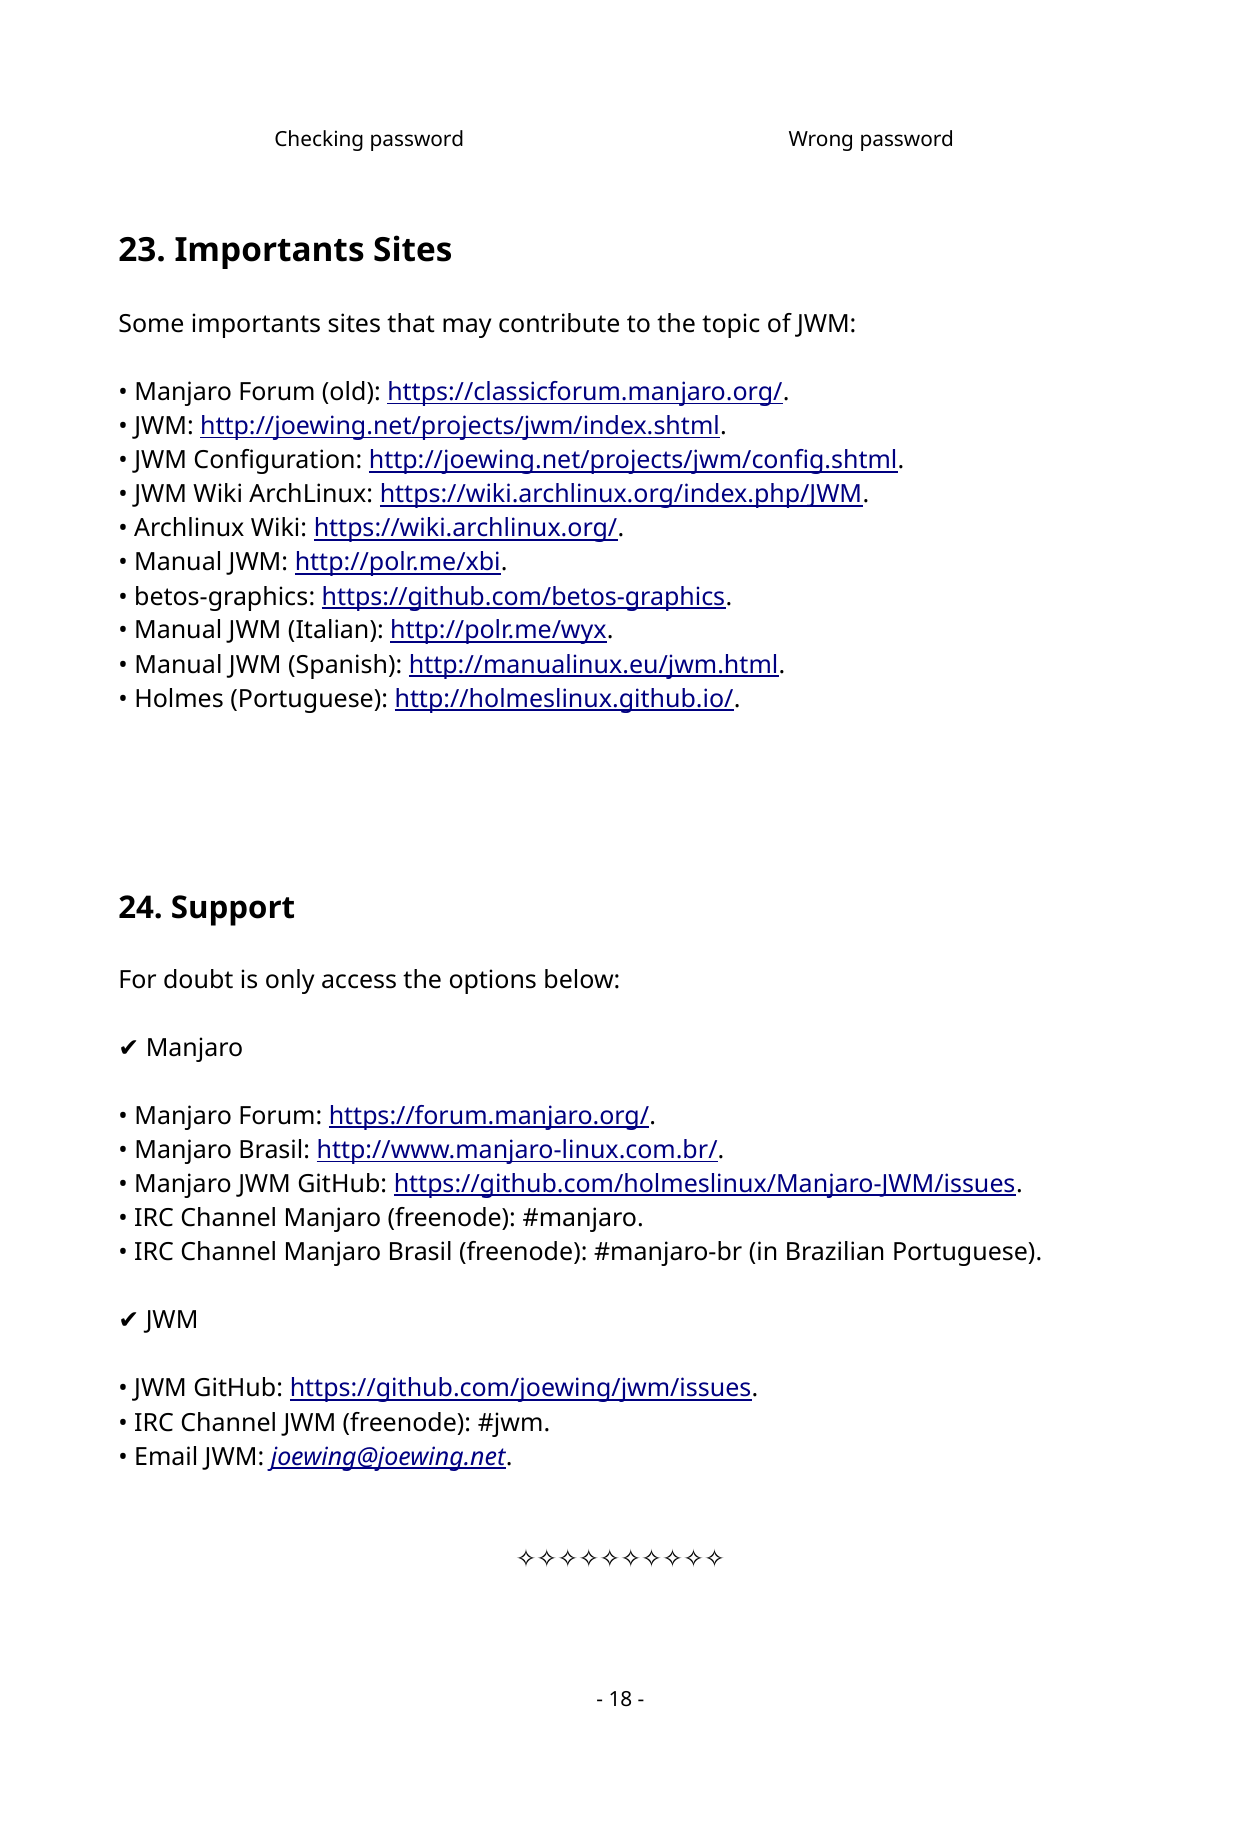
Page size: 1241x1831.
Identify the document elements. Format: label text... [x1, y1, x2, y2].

text • Archlinux Wiki: https://wiki.archlinux.org/. [118, 510, 1122, 544]
text • Manjaro Brasil: http://www.manjaro-linux.com.br/. [118, 1132, 1122, 1166]
table_header Checking password [118, 118, 620, 158]
text • Manjaro Forum: https://forum.manjaro.org/. [118, 1098, 1122, 1132]
text ✧✧✧✧✧✧✧✧✧✧ [118, 1540, 1122, 1574]
text • JWM GitHub: https://github.com/joewing/jwm/issues. [118, 1370, 1122, 1404]
text • Manjaro Forum (old): https://classicforum.manjaro.org/. [118, 374, 1122, 408]
subtitle 23. Importants Sites [118, 226, 1122, 272]
text ✔ Manjaro [118, 1029, 1122, 1063]
text • betos-graphics: https://github.com/betos-graphics. [118, 578, 1122, 612]
text ✔ JWM [118, 1302, 1122, 1336]
text • Manual JWM (Italian): http://polr.me/wyx. [118, 612, 1122, 646]
text • JWM Configuration: http://joewing.net/projects/jwm/config.shtml. [118, 442, 1122, 476]
text • JWM Wiki ArchLinux: https://wiki.archlinux.org/index.php/JWM. [118, 476, 1122, 510]
table_header Wrong password [620, 118, 1122, 158]
text • Manual JWM: http://polr.me/xbi. [118, 544, 1122, 578]
text • Manual JWM (Spanish): http://manualinux.eu/jwm.html. [118, 646, 1122, 680]
text • JWM: http://joewing.net/projects/jwm/index.shtml. [118, 408, 1122, 442]
text • IRC Channel Manjaro Brasil (freenode): #manjaro-br (in Brazilian Portuguese). [118, 1234, 1122, 1268]
text Some importants sites that may contribute to the topic of JWM: [118, 306, 1122, 340]
text • Holmes (Portuguese): http://holmeslinux.github.io/. [118, 680, 1122, 714]
subtitle 24. Support [118, 885, 1122, 927]
text • Manjaro JWM GitHub: https://github.com/holmeslinux/Manjaro-JWM/issues. [118, 1166, 1122, 1200]
text • Email JWM: joewing@joewing.net. [118, 1438, 1122, 1472]
text For doubt is only access the options below: [118, 961, 1122, 995]
text • IRC Channel Manjaro (freenode): #manjaro. [118, 1200, 1122, 1234]
text • IRC Channel JWM (freenode): #jwm. [118, 1404, 1122, 1438]
